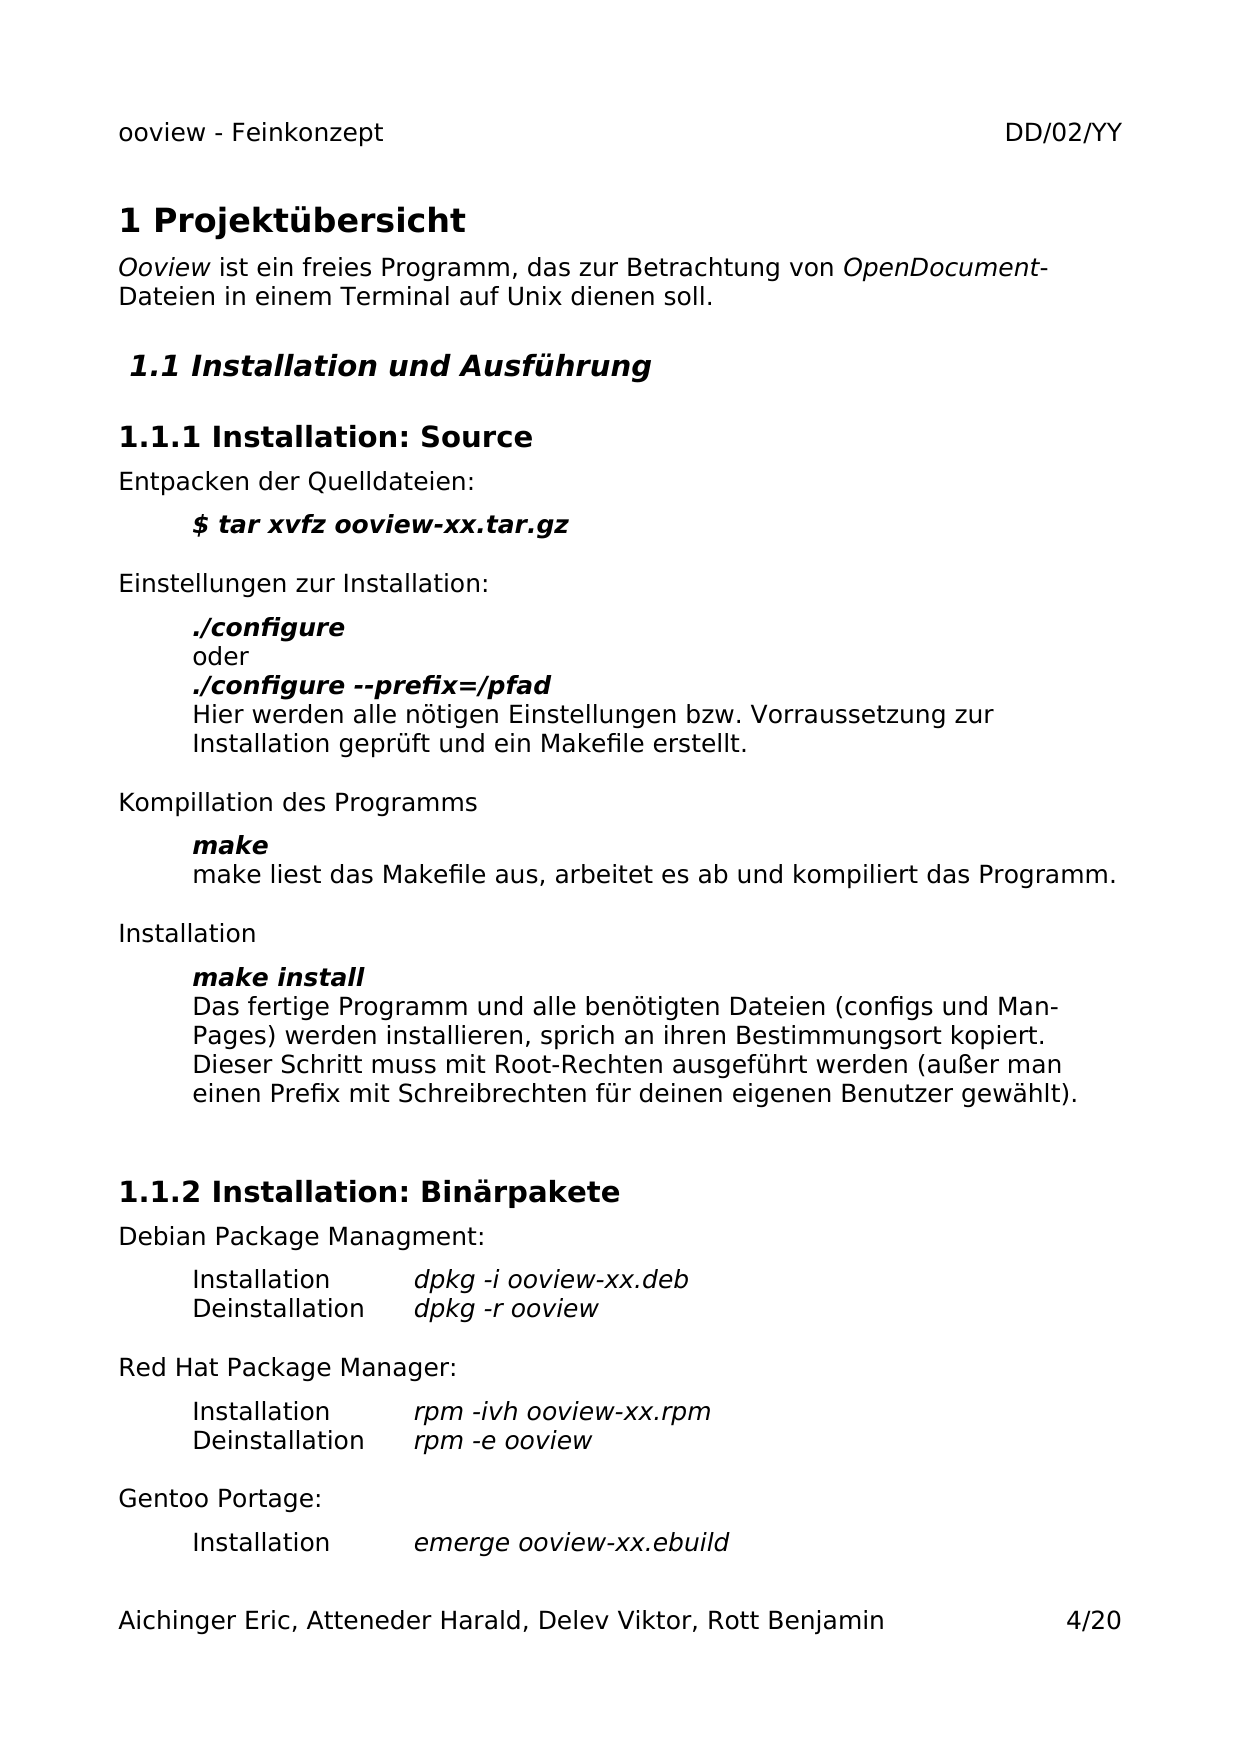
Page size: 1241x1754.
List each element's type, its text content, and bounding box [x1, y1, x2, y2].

text ./configure [118, 613, 1122, 642]
text Installation emerge ooview-xx.ebuild [118, 1528, 1122, 1557]
text make liest das Makefile aus, arbeitet es ab und kompiliert das Programm. [118, 861, 1122, 890]
text make install [118, 963, 1122, 992]
text Gentoo Portage: [118, 1484, 1122, 1513]
text oder [118, 642, 1122, 671]
text Installation [118, 919, 1122, 948]
text ./configure --prefix=/pfad [118, 671, 1122, 700]
text Installation dpkg -i ooview-xx.deb [118, 1265, 1122, 1294]
text Kompillation des Programms [118, 788, 1122, 817]
text Das fertige Programm und alle benötigten Dateien (configs und Man- Pages) werden installieren, sprich an ihren Bestimmungsort kopiert. [118, 992, 1122, 1050]
text Ooview ist ein freies Programm, das zur Betrachtung von OpenDocument-Dateien in einem Terminal auf Unix dienen soll. [118, 253, 1122, 311]
text Deinstallation rpm -e ooview [118, 1426, 1122, 1455]
text Deinstallation dpkg -r ooview [118, 1294, 1122, 1324]
subtitle Installation: Binärpakete [118, 1175, 1122, 1209]
text Debian Package Managment: [118, 1222, 1122, 1251]
text Dieser Schritt muss mit Root-Rechten ausgeführt werden (außer man einen Prefix mit Schreibrechten für deinen eigenen Benutzer gewählt). [118, 1050, 1122, 1108]
text Hier werden alle nötigen Einstellungen bzw. Vorraussetzung zur Installation geprüft und ein Makefile erstellt. [118, 700, 1122, 758]
subtitle Installation und Ausführung [118, 349, 1122, 383]
text Entpacken der Quelldateien: [118, 467, 1122, 496]
text $ tar xvfz ooview-xx.tar.gz [118, 511, 1122, 540]
subtitle Installation: Source [118, 420, 1122, 454]
text Red Hat Package Manager: [118, 1353, 1122, 1382]
text Einstellungen zur Installation: [118, 569, 1122, 598]
text Installation rpm -ivh ooview-xx.rpm [118, 1397, 1122, 1426]
text make [118, 831, 1122, 861]
subtitle Projektübersicht [118, 202, 1122, 241]
